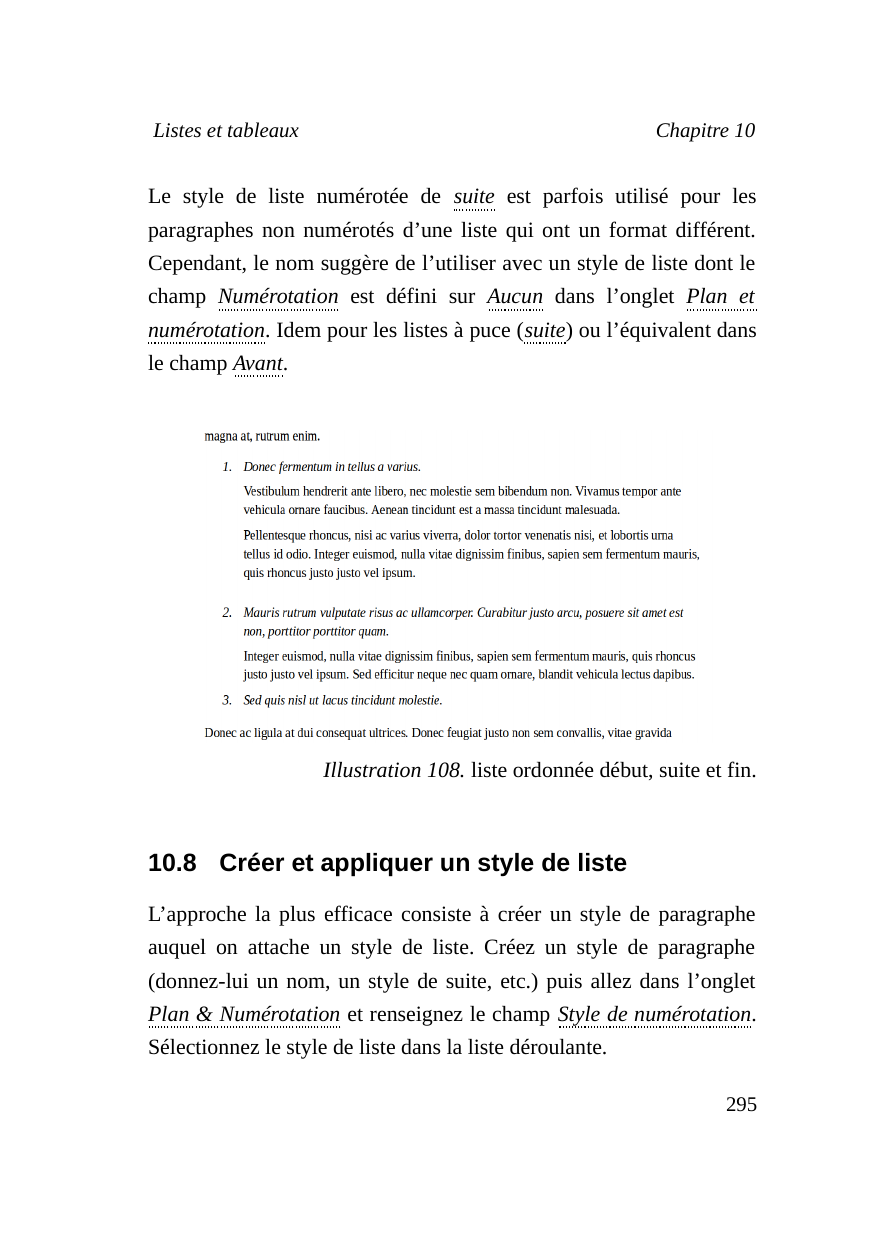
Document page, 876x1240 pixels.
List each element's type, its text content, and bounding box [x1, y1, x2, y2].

subtitle Créer et appliquer un style de liste [148, 845, 757, 878]
text L’approche la plus efficace consiste à créer un style de paragraphe auquel on attache un style de liste. Créez un style de paragraphe (donnez-lui un nom, un style de suite, etc.) puis allez dans l’onglet Plan & Numérotation et renseignez le champ Style de numérotation. Sélectionnez le style de liste dans la liste déroulante. [148, 895, 757, 1061]
text Le style de liste numérotée de suite est parfois utilisé pour les paragraphes non numérotés d’une liste qui ont un format différent. Cependant, le nom suggère de l’utiliser avec un style de liste dont le champ Numérotation est défini sur Aucun dans l’onglet Plan et numérotation. Idem pour les listes à puce (suite) ou l’équivalent dans le champ Avant. [148, 177, 757, 377]
picture [192, 430, 713, 743]
subtitle liste ordonnée début, suite et fin. [148, 757, 757, 782]
